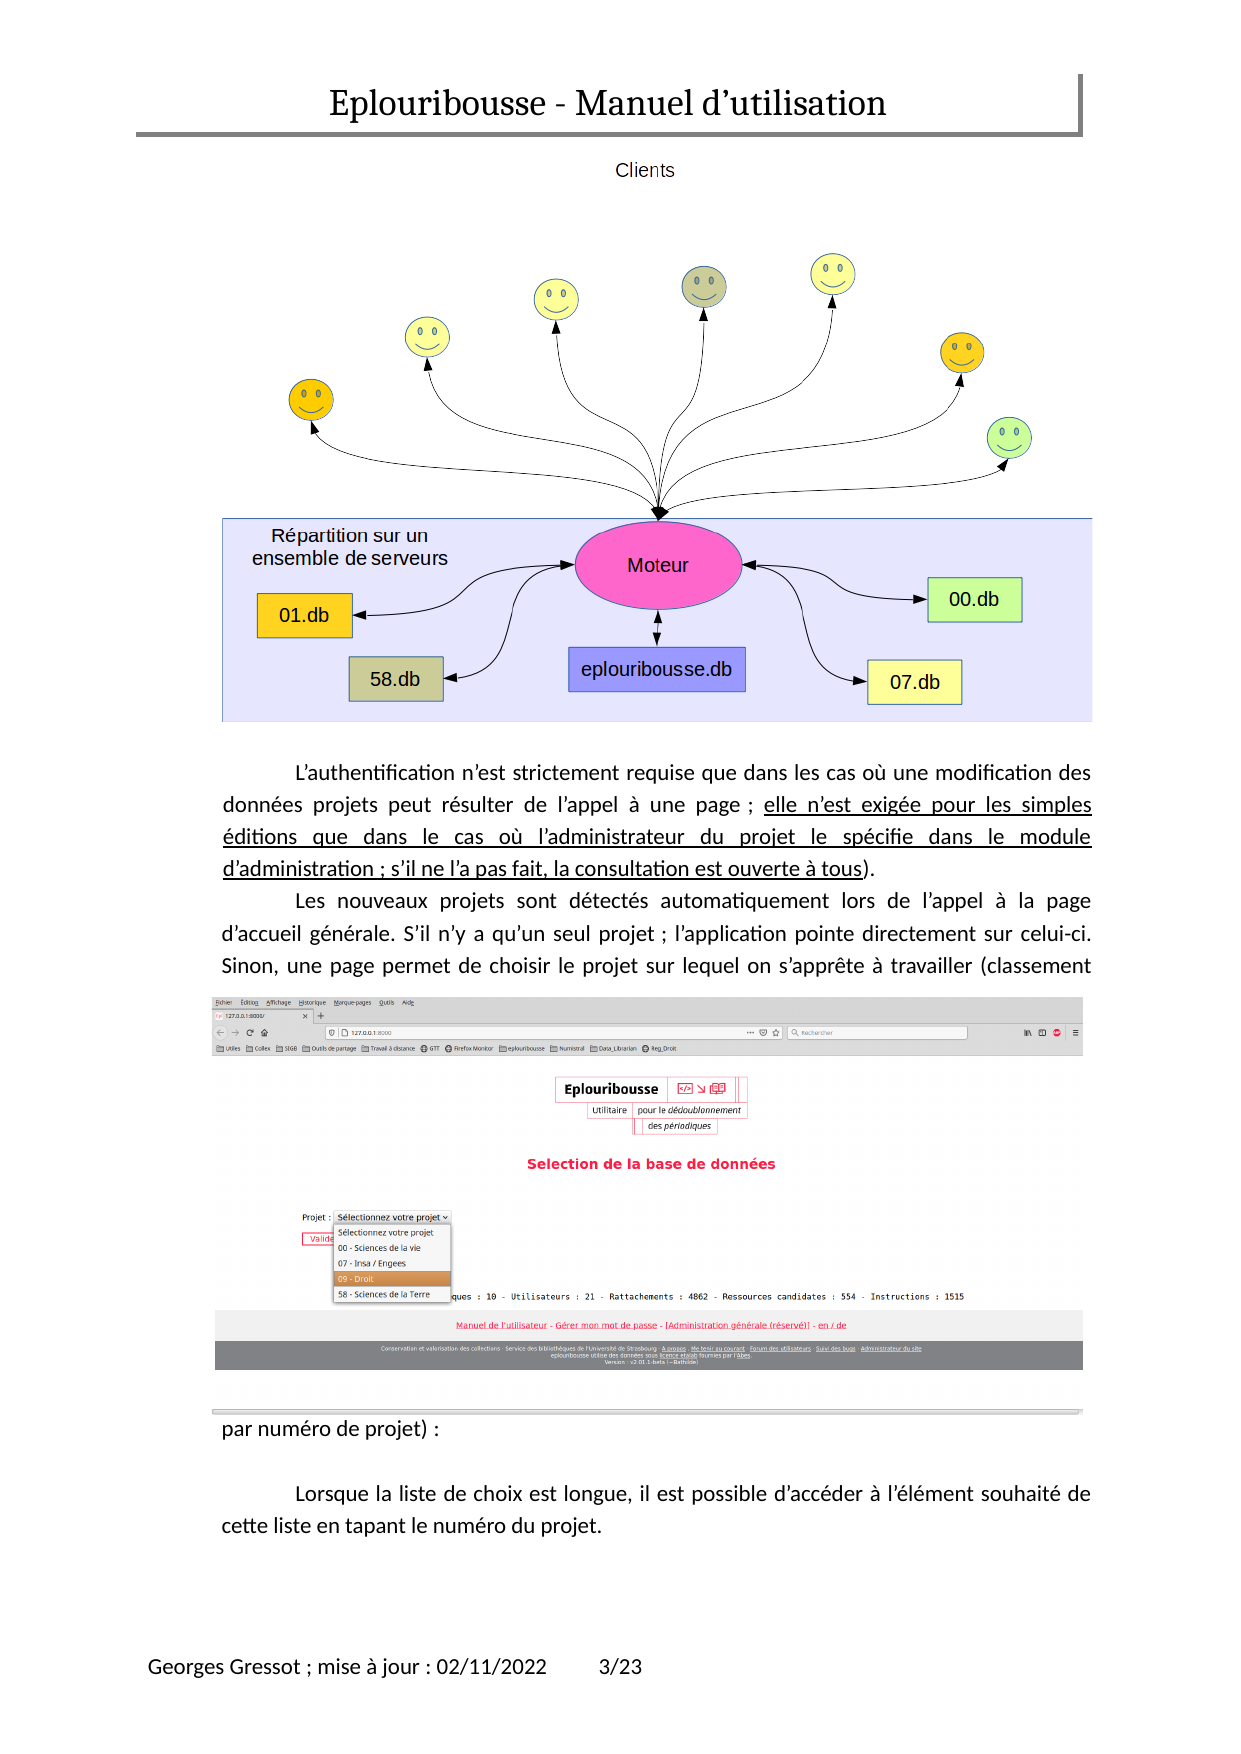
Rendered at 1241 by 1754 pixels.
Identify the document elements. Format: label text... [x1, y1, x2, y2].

list L’authentification n’est strictement requise que dans les cas où une modification des données projets peut résulter de l’appel à une page ; elle n’est exigée pour les simples éditions que dans le cas où l’administrateur du projet le spécifie dans le module d’administration ; s’il ne l’a pas fait, la consultation est ouverte à tous). [223, 758, 1093, 882]
list Lorsque la liste de choix est longue, il est possible d’accéder à l’élément souhaité de cette liste en tapant le numéro du projet. [221, 1479, 1093, 1539]
picture [222, 156, 1093, 722]
picture [211, 997, 1083, 1415]
list Les nouveaux projets sont détectés automatiquement lors de l’appel à la page d’accueil générale. S’il n’y a qu’un seul projet ; l’application pointe directement sur celui-ci. Sinon, une page permet de choisir le projet sur lequel on s’apprête à travailler (classement par numéro de projet) : [221, 886, 1093, 1442]
